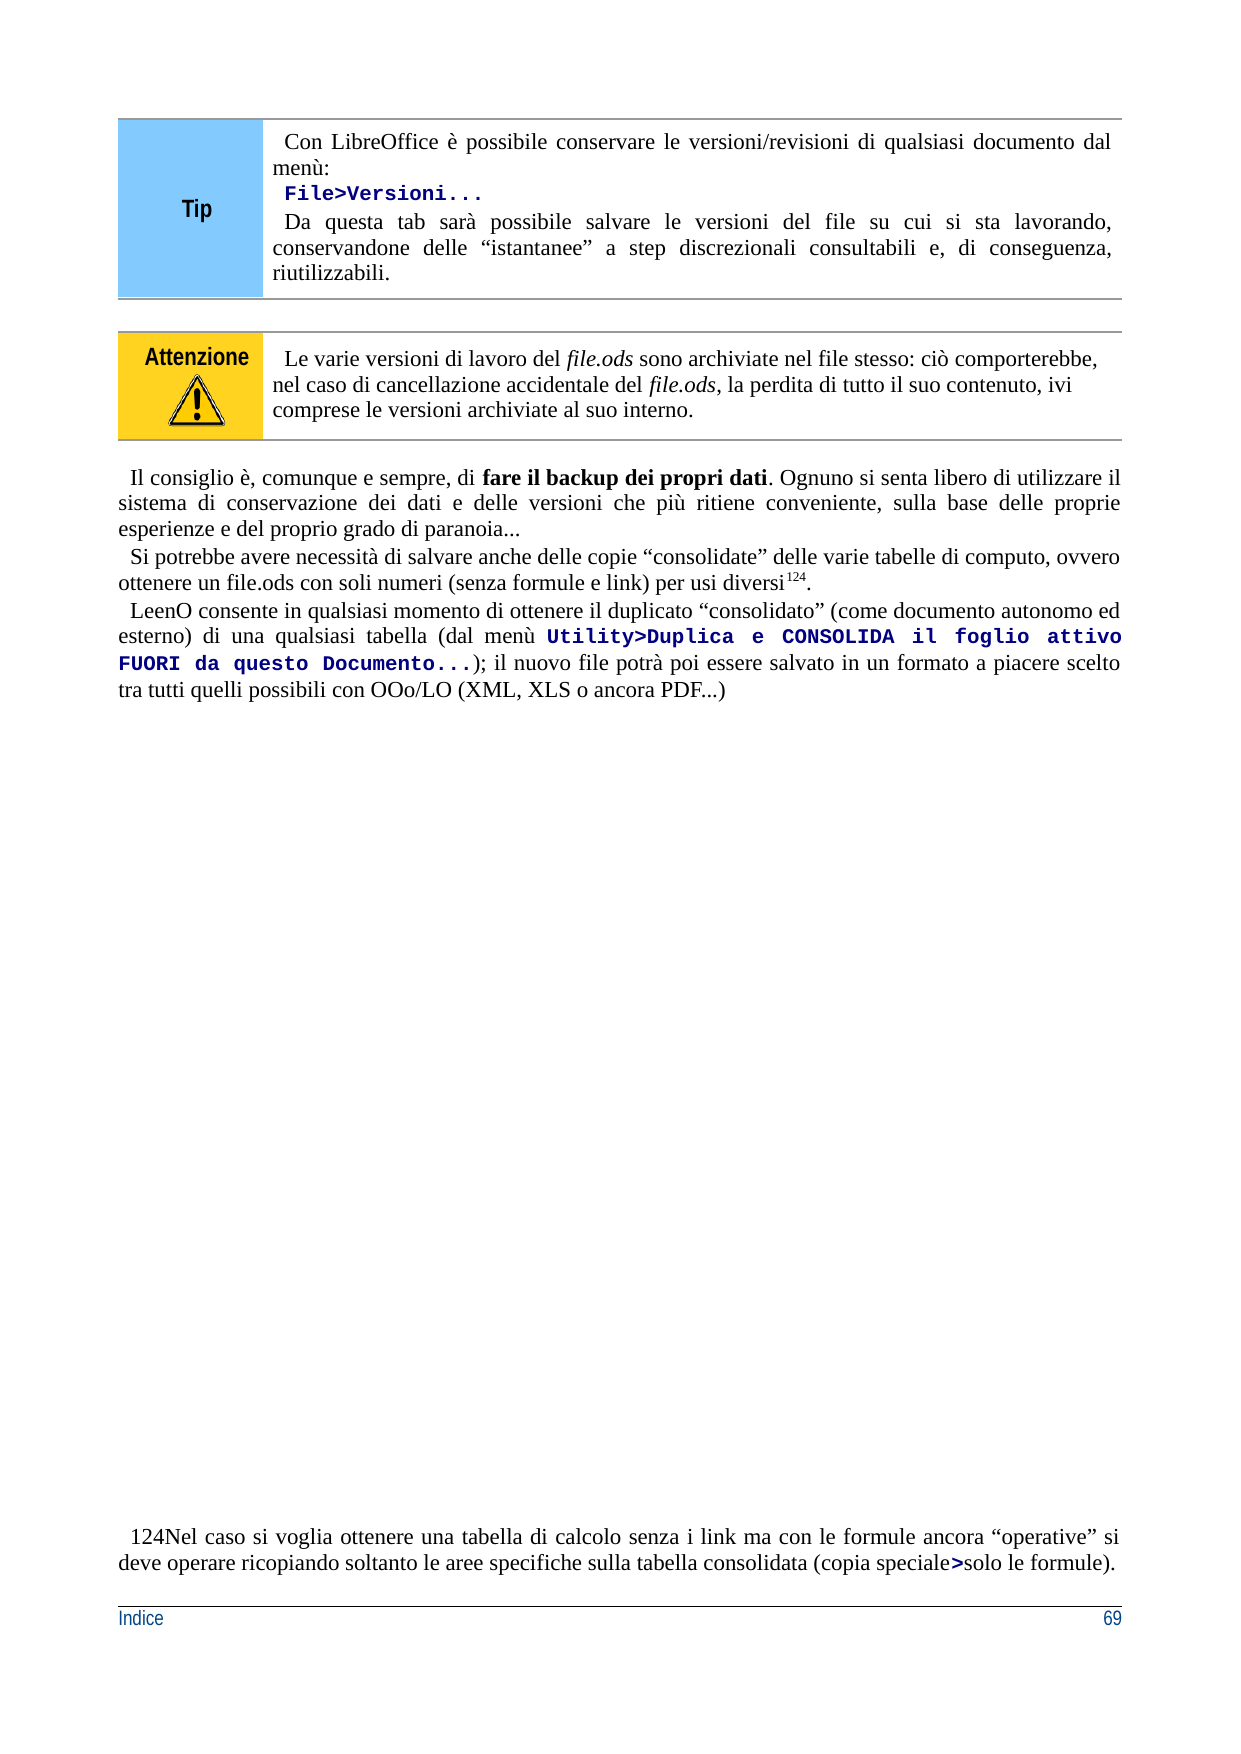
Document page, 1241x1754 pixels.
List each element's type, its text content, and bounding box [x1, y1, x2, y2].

text Nel caso si voglia ottenere una tabella di calcolo senza i link ma con le formule ancora “operative” si deve operare ricopiando soltanto le aree specifiche sulla tabella consolidata (copia speciale>solo le formule). [118, 1524, 1122, 1576]
text Il consiglio è, comunque e sempre, di fare il backup dei propri dati. Ognuno si senta libero di utilizzare il sistema di conservazione dei dati e delle versioni che più ritiene conveniente, sulla base delle proprie esperienze e del proprio grado di paranoia... [118, 465, 1122, 541]
picture [164, 370, 229, 430]
table_header Attenzione [118, 333, 263, 439]
text Si potrebbe avere necessità di salvare anche delle copie “consolidate” delle varie tabelle di computo, ovvero ottenere un file.ods con soli numeri (senza formule e link) per usi diversi. [118, 544, 1122, 595]
table_header Tip [118, 120, 263, 297]
table_header Le varie versioni di lavoro del file.ods sono archiviate nel file stesso: ciò comporterebbe, nel caso di cancellazione accidentale del file.ods, la perdita di tutto il suo contenuto, ivi comprese le versioni archiviate al suo interno. [264, 333, 1122, 439]
table_header Con LibreOffice è possibile conservare le versioni/revisioni di qualsiasi documento dal menù: File>Versioni... Da questa tab sarà possibile salvare le versioni del file su cui si sta lavorando, conservandone delle “istantanee” a step discrezionali consultabili e, di conseguenza, riutilizzabili. [264, 120, 1122, 297]
text LeenO consente in qualsiasi momento di ottenere il duplicato “consolidato” (come documento autonomo ed esterno) di una qualsiasi tabella (dal menù Utility>Duplica e CONSOLIDA il foglio attivo FUORI da questo Documento...); il nuovo file potrà poi essere salvato in un formato a piacere scelto tra tutti quelli possibili con OOo/LO (XML, XLS o ancora PDF...) [118, 598, 1122, 702]
